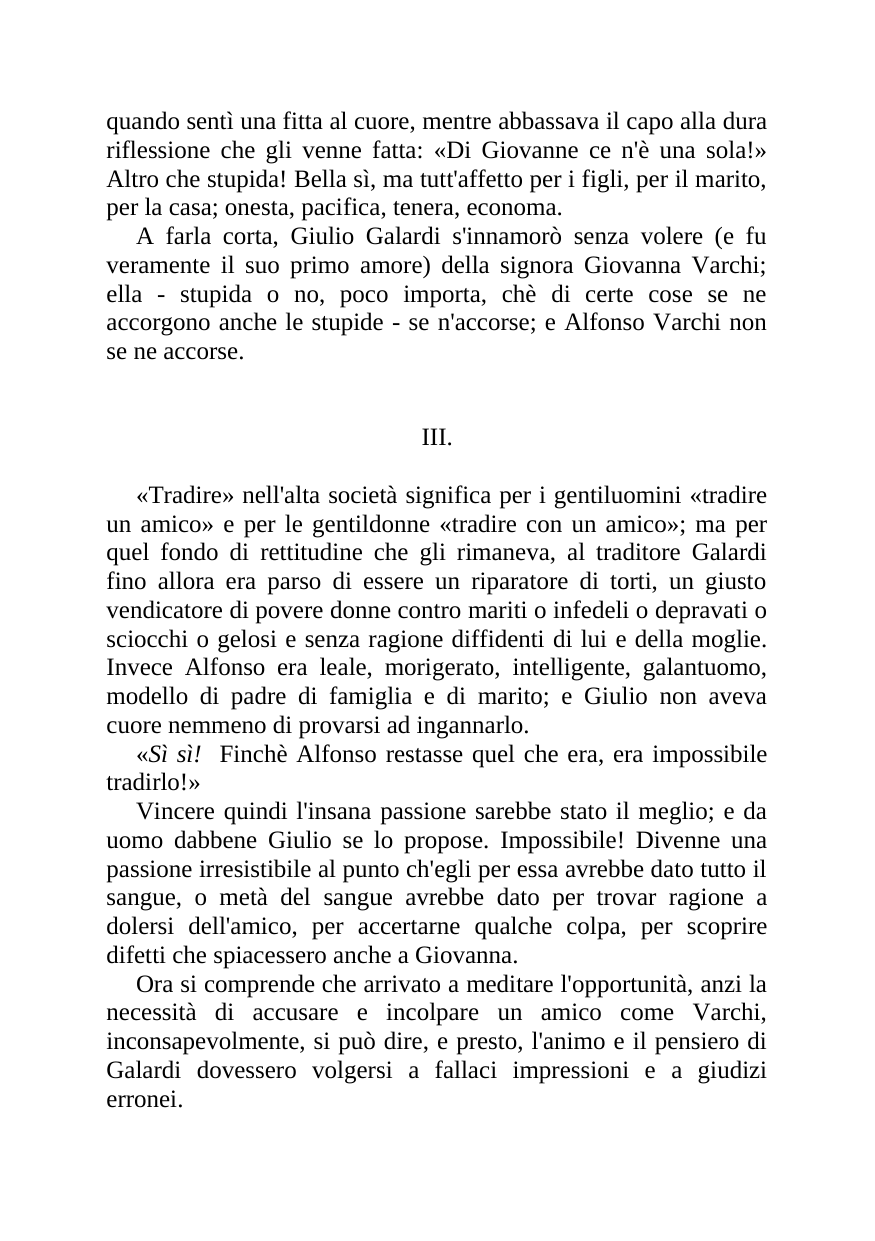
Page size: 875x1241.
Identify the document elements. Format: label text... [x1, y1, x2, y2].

text «Tradire» nell'alta società significa per i gentiluomini «tradire un amico» e per le gentildonne «tradire con un amico»; ma per quel fondo di rettitudine che gli rimaneva, al traditore Galardi fino allora era parso di essere un riparatore di torti, un giusto vendicatore di povere donne contro mariti o infedeli o depravati o sciocchi o gelosi e senza ragione diffidenti di lui e della moglie. Invece Alfonso era leale, morigerato, intelligente, galantuomo, modello di padre di famiglia e di marito; e Giulio non aveva cuore nemmeno di provarsi ad ingannarlo. [106, 480, 768, 739]
text III. [106, 422, 768, 451]
text quando sentì una fitta al cuore, mentre abbassava il capo alla dura riflessione che gli venne fatta: «Di Giovanne ce n'è una sola!» Altro che stupida! Bella sì, ma tutt'affetto per i figli, per il marito, per la casa; onesta, pacifica, tenera, economa. [106, 106, 768, 221]
text Vincere quindi l'insana passione sarebbe stato il meglio; e da uomo dabbene Giulio se lo propose. Impossibile! Divenne una passione irresistibile al punto ch'egli per essa avrebbe dato tutto il sangue, o metà del sangue avrebbe dato per trovar ragione a dolersi dell'amico, per accertarne qualche colpa, per scoprire difetti che spiacessero anche a Giovanna. [106, 796, 768, 969]
text A farla corta, Giulio Galardi s'innamorò senza volere (e fu veramente il suo primo amore) della signora Giovanna Varchi; ella - stupida o no, poco importa, chè di certe cose se ne accorgono anche le stupide - se n'accorse; e Alfonso Varchi non se ne accorse. [106, 221, 768, 365]
text «Sì sì! Finchè Alfonso restasse quel che era, era impossibile tradirlo!» [106, 739, 768, 796]
text Ora si comprende che arrivato a meditare l'opportunità, anzi la necessità di accusare e incolpare un amico come Varchi, inconsapevolmente, si può dire, e presto, l'animo e il pensiero di Galardi dovessero volgersi a fallaci impressioni e a giudizi erronei. [106, 969, 768, 1112]
